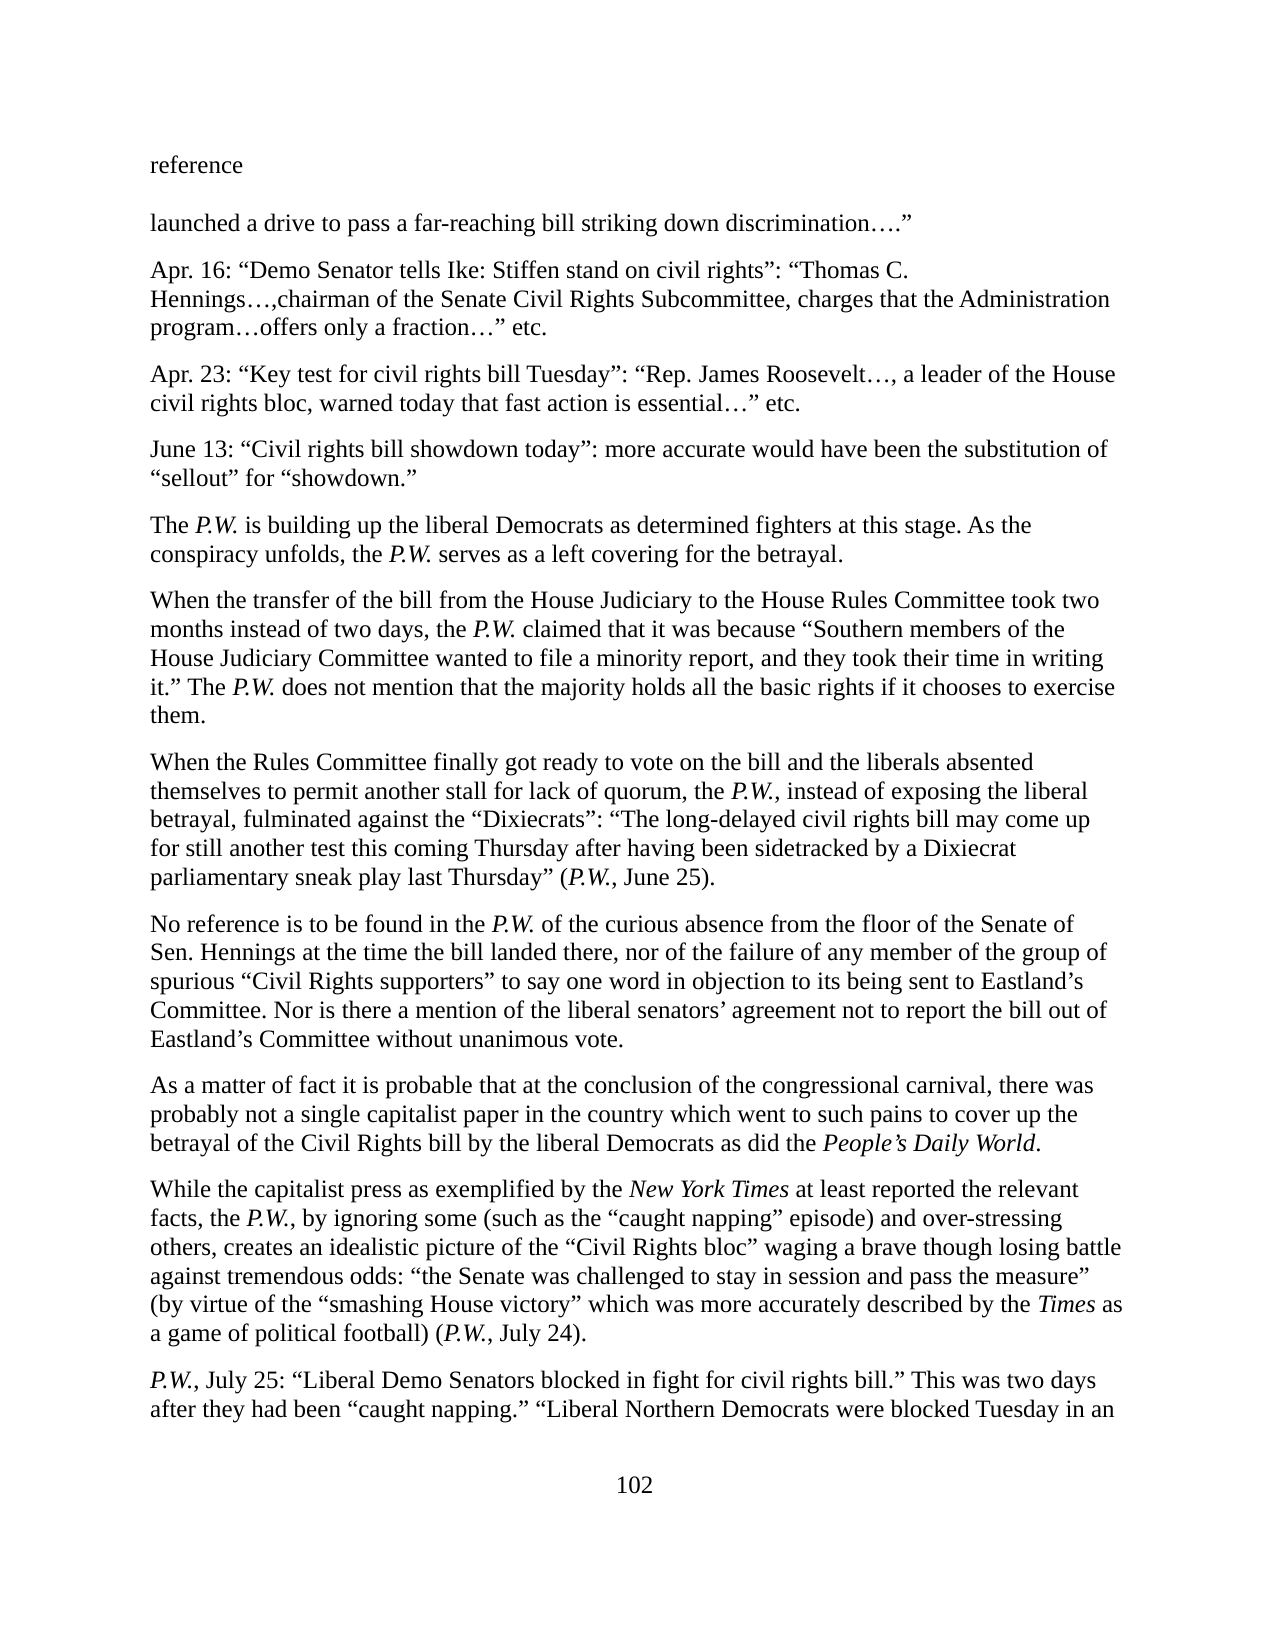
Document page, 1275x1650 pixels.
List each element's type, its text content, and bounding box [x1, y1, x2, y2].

text The P.W. is building up the liberal Democrats as determined fighters at this stage. As the conspiracy unfolds, the P.W. serves as a left covering for the betrayal. [150, 510, 1125, 567]
text June 13: “Civil rights bill showdown today”: more accurate would have been the substitution of “sellout” for “showdown.” [150, 434, 1125, 492]
text Apr. 23: “Key test for civil rights bill Tuesday”: “Rep. James Roosevelt…, a leader of the House civil rights bloc, warned today that fast action is essential…” etc. [150, 359, 1125, 417]
text P.W., July 25: “Liberal Demo Senators blocked in fight for civil rights bill.” This was two days after they had been “caught napping.” “Liberal Northern Democrats were blocked Tuesday in an [150, 1365, 1125, 1422]
text No reference is to be found in the P.W. of the curious absence from the floor of the Senate of Sen. Hennings at the time the bill landed there, nor of the failure of any member of the group of spurious “Civil Rights supporters” to say one word in objection to its being sent to Eastland’s Committee. Nor is there a mention of the liberal senators’ agreement not to report the bill out of Eastland’s Committee without unanimous vote. [150, 909, 1125, 1052]
text When the Rules Committee finally got ready to vote on the bill and the liberals absented themselves to permit another stall for lack of quorum, the P.W., instead of exposing the liberal betrayal, fulminated against the “Dixiecrats”: “The long-delayed civil rights bill may come up for still another test this coming Thursday after having been sidetracked by a Dixiecrat parliamentary sneak play last Thursday” (P.W., June 25). [150, 747, 1125, 891]
text launched a drive to pass a far-reaching bill striking down discrimination….” [150, 208, 1125, 237]
text When the transfer of the bill from the House Judiciary to the House Rules Committee took two months instead of two days, the P.W. claimed that it was because “Southern members of the House Judiciary Committee wanted to file a minority report, and they took their time in writing it.” The P.W. does not mention that the majority holds all the basic rights if it chooses to exercise them. [150, 585, 1125, 729]
text As a matter of fact it is probable that at the conclusion of the congressional carnival, there was probably not a single capitalist paper in the country which went to such pains to cover up the betrayal of the Civil Rights bill by the liberal Democrats as did the People’s Daily World. [150, 1070, 1125, 1157]
text While the capitalist press as exemplified by the New York Times at least reported the relevant facts, the P.W., by ignoring some (such as the “caught napping” episode) and over-stressing others, creates an idealistic picture of the “Civil Rights bloc” waging a brave though losing battle against tremendous odds: “the Senate was challenged to stay in session and pass the measure” (by virtue of the “smashing House victory” which was more accurately described by the Times as a game of political football) (P.W., July 24). [150, 1174, 1125, 1347]
text Apr. 16: “Demo Senator tells Ike: Stiffen stand on civil rights”: “Thomas C. Hennings…,chairman of the Senate Civil Rights Subcommittee, charges that the Administration program…offers only a fraction…” etc. [150, 255, 1125, 341]
